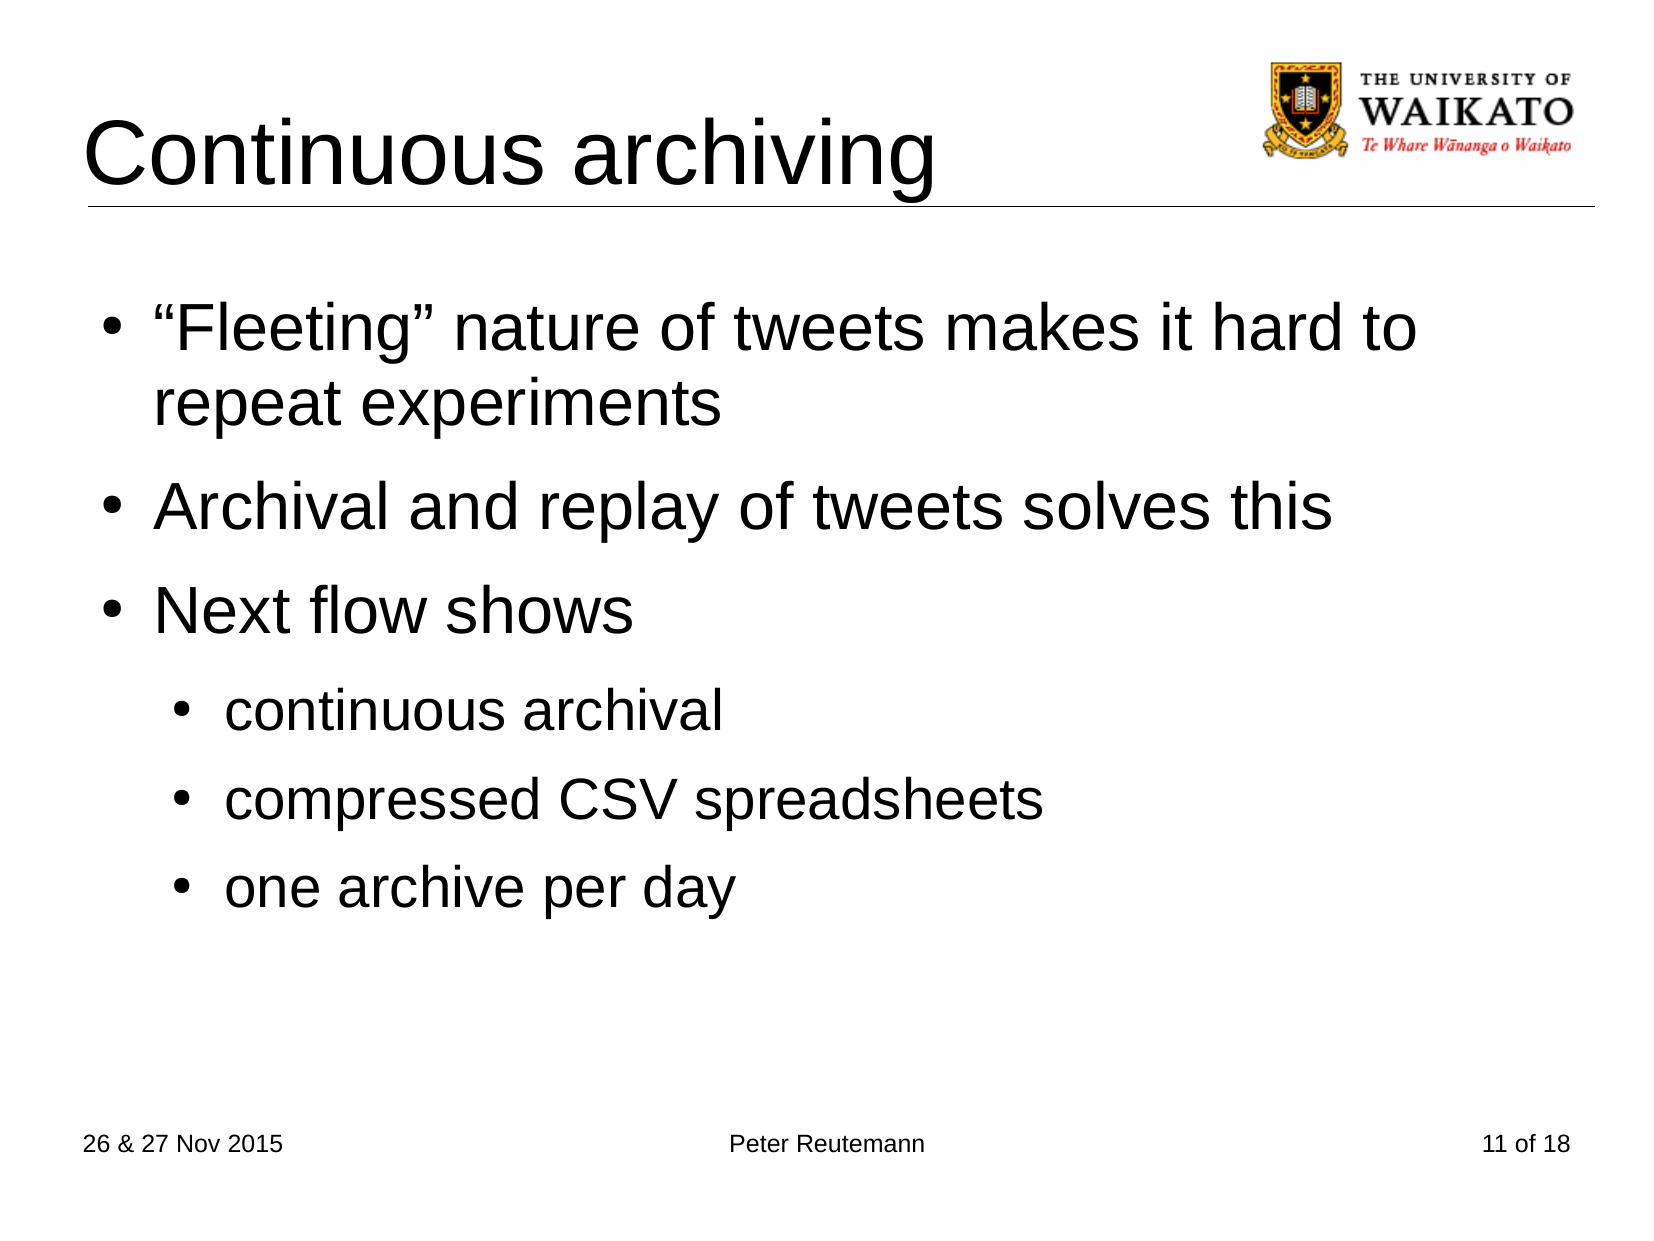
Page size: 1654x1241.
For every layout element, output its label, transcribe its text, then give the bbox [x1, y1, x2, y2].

picture [1228, 24, 1619, 201]
title Continuous archiving [82, 49, 1571, 257]
list “Fleeting” nature of tweets makes it hard to repeat experiments Archival and replay of tweets solves this Next flow shows continuous archival compressed CSV spreadsheets one archive per day [82, 290, 1571, 1010]
